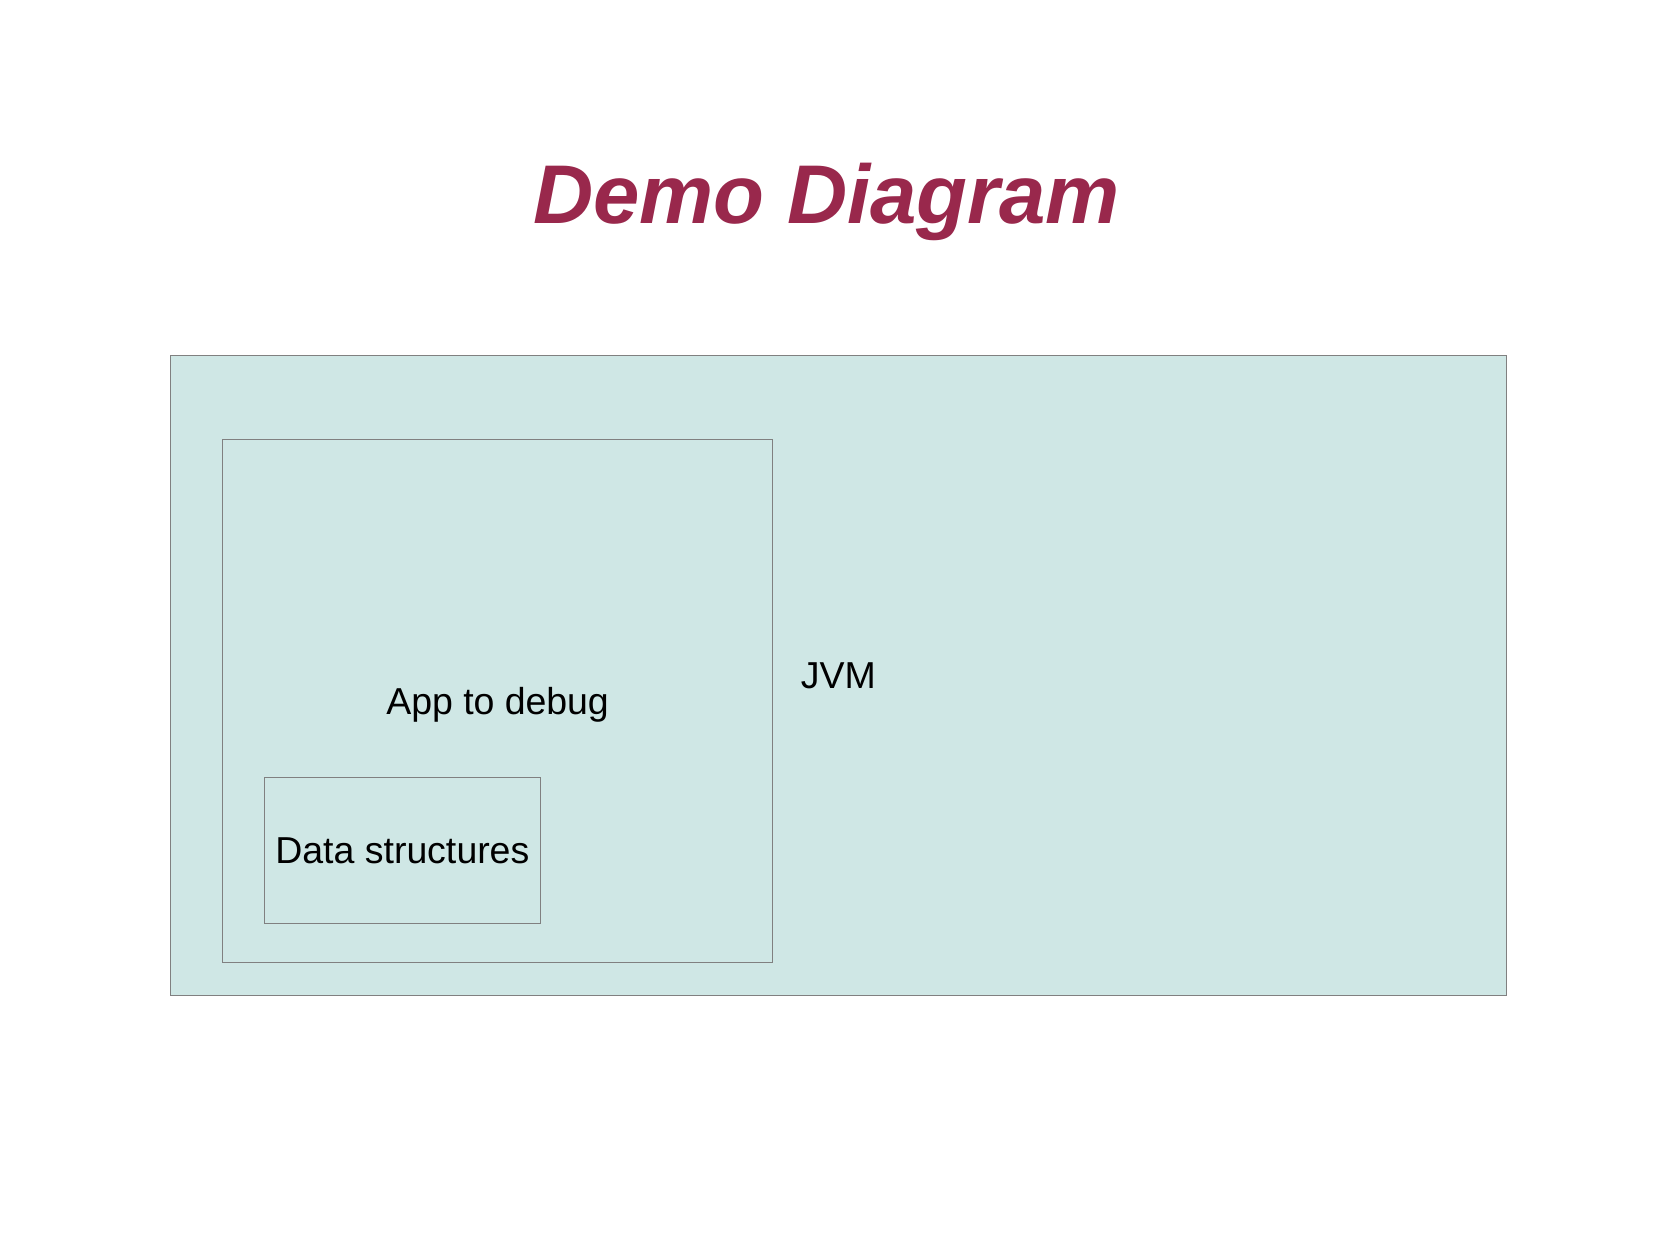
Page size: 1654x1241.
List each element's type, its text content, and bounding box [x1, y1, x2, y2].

text_box App to debug [222, 439, 773, 963]
title Demo Diagram [118, 90, 1536, 298]
text_box Data structures [264, 777, 541, 924]
text_box JVM [170, 355, 1507, 996]
